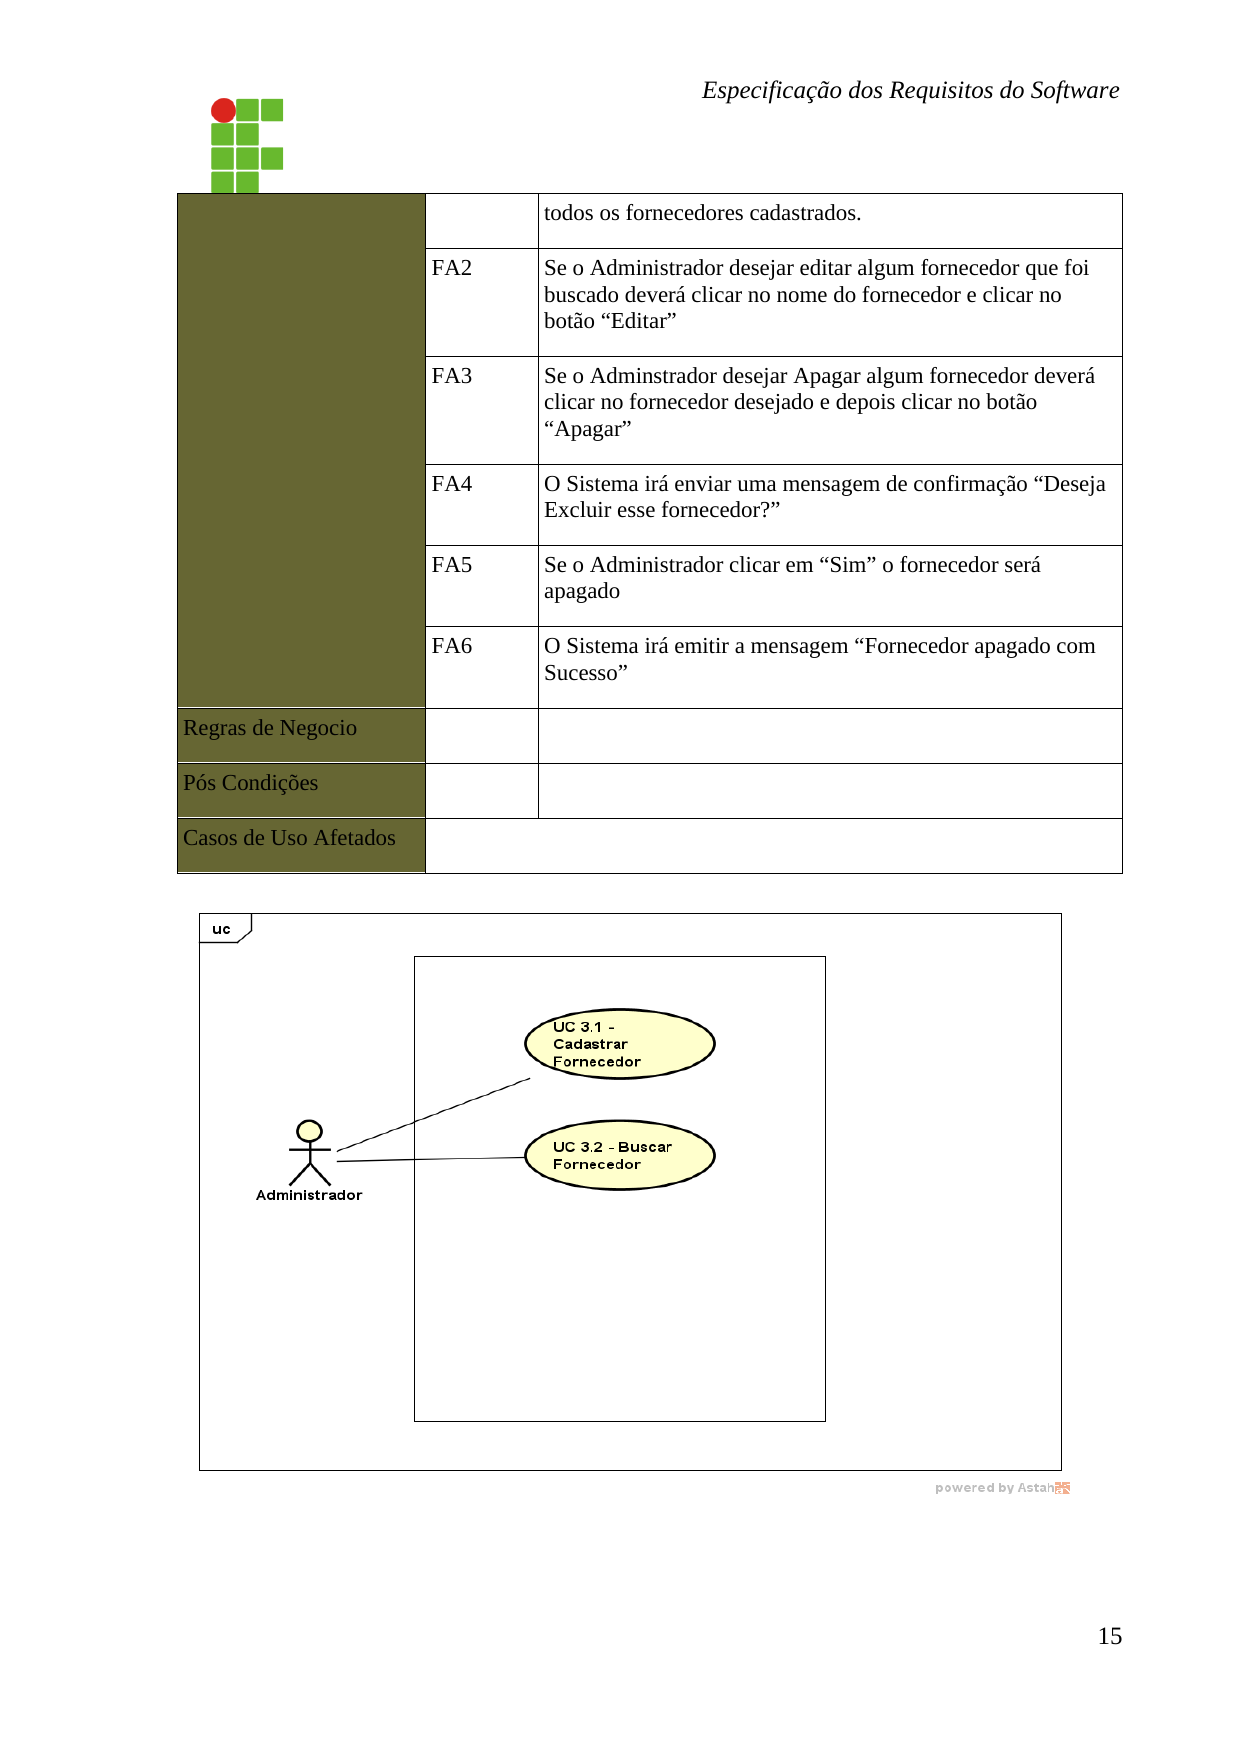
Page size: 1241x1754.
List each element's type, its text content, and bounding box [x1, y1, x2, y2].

table_cell [426, 194, 538, 248]
table_cell Se o Administrador desejar editar algum fornecedor que foi buscado deverá clicar no nome do fornecedor e clicar no botão “Editar” [539, 249, 1122, 356]
table_cell Se o Administrador clicar em “Sim” o fornecedor será apagado [539, 546, 1122, 626]
table_cell FA4 [426, 465, 538, 545]
table_cell [539, 709, 1122, 762]
table_cell FA5 [426, 546, 538, 626]
table_cell O Sistema irá enviar uma mensagem de confirmação “Deseja Excluir esse fornecedor?” [539, 465, 1122, 545]
table_cell todos os fornecedores cadastrados. [539, 194, 1122, 248]
picture [186, 902, 1074, 1498]
table_cell FA6 [426, 627, 538, 707]
table_cell [426, 764, 538, 817]
table_cell [426, 819, 1122, 872]
table_cell [178, 194, 425, 707]
table_cell Se o Adminstrador desejar Apagar algum fornecedor deverá clicar no fornecedor desejado e depois clicar no botão “Apagar” [539, 357, 1122, 463]
picture [208, 98, 284, 193]
table_cell Casos de Uso Afetados [178, 819, 425, 872]
table_cell Pós Condições [178, 764, 425, 817]
table_cell [426, 709, 538, 762]
table_cell [539, 764, 1122, 817]
table_cell FA2 [426, 249, 538, 356]
table_cell Regras de Negocio [178, 709, 425, 762]
table_cell O Sistema irá emitir a mensagem “Fornecedor apagado com Sucesso” [539, 627, 1122, 707]
table_cell FA3 [426, 357, 538, 463]
